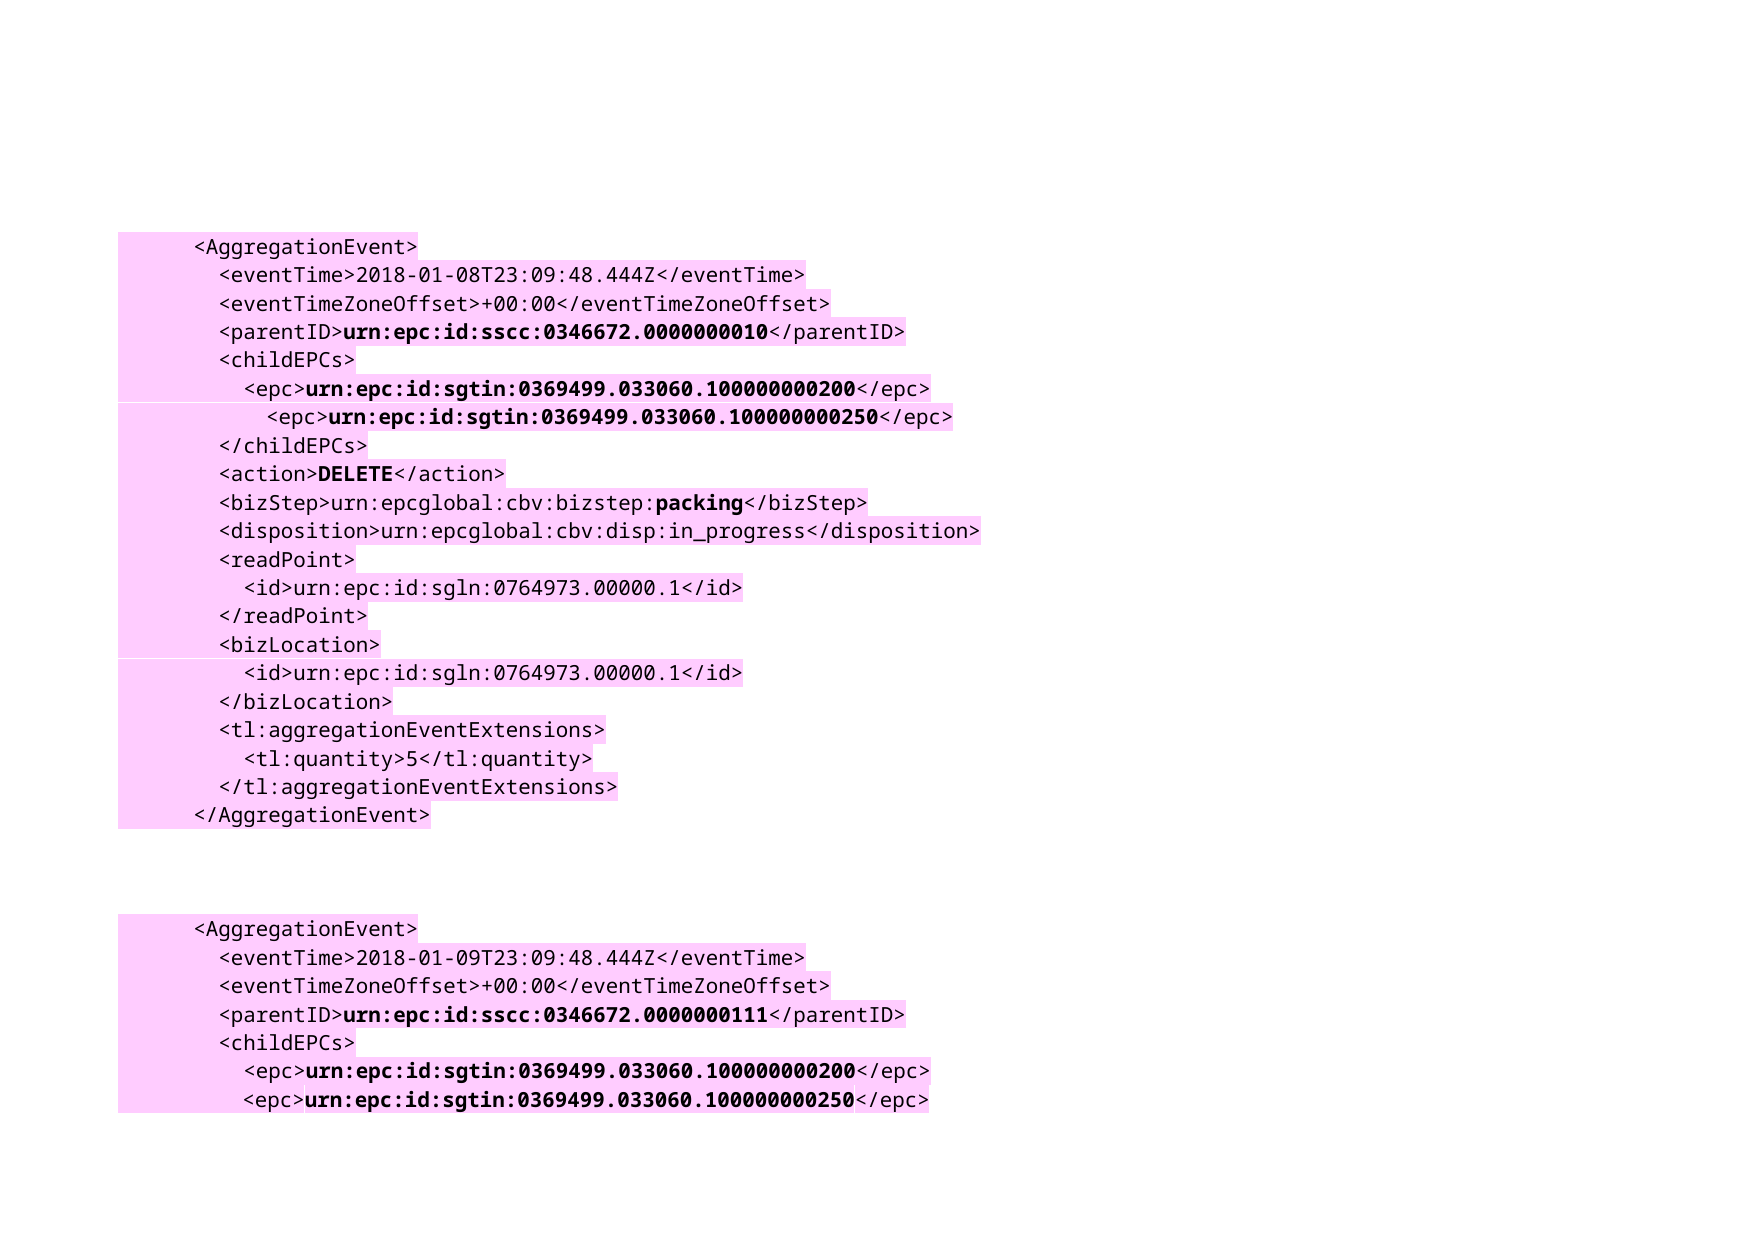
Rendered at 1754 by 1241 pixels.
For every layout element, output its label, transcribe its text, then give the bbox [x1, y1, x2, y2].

text <AggregationEvent> [118, 232, 1636, 260]
text <tl:quantity>5</tl:quantity> [118, 744, 1636, 772]
text <bizStep>urn:epcglobal:cbv:bizstep:packing</bizStep> [118, 488, 1636, 516]
text <epc>urn:epc:id:sgtin:0369499.033060.100000000250</epc> [118, 402, 1636, 431]
text </bizLocation> [118, 687, 1636, 715]
text <AggregationEvent> [118, 914, 1636, 943]
text <id>urn:epc:id:sgln:0764973.00000.1</id> [118, 658, 1636, 687]
text <tl:aggregationEventExtensions> [118, 715, 1636, 744]
text <eventTime>2018-01-09T23:09:48.444Z</eventTime> [118, 943, 1636, 971]
text <disposition>urn:epcglobal:cbv:disp:in_progress</disposition> [118, 516, 1636, 545]
text <eventTimeZoneOffset>+00:00</eventTimeZoneOffset> [118, 289, 1636, 317]
text <parentID>urn:epc:id:sscc:0346672.0000000111</parentID> [118, 1000, 1636, 1028]
text <epc>urn:epc:id:sgtin:0369499.033060.100000000200</epc> [118, 1057, 1636, 1085]
text <epc>urn:epc:id:sgtin:0369499.033060.100000000250</epc> [118, 1085, 1636, 1113]
text <bizLocation> [118, 630, 1636, 658]
text </childEPCs> [118, 431, 1636, 459]
text <childEPCs> [118, 346, 1636, 374]
text </readPoint> [118, 602, 1636, 630]
text <parentID>urn:epc:id:sscc:0346672.0000000010</parentID> [118, 317, 1636, 346]
text </AggregationEvent> [118, 801, 1636, 829]
text <readPoint> [118, 545, 1636, 573]
text <eventTime>2018-01-08T23:09:48.444Z</eventTime> [118, 260, 1636, 289]
text <eventTimeZoneOffset>+00:00</eventTimeZoneOffset> [118, 971, 1636, 1000]
text <childEPCs> [118, 1028, 1636, 1057]
text <epc>urn:epc:id:sgtin:0369499.033060.100000000200</epc> [118, 374, 1636, 402]
text <action>DELETE</action> [118, 459, 1636, 488]
text <id>urn:epc:id:sgln:0764973.00000.1</id> [118, 573, 1636, 602]
text </tl:aggregationEventExtensions> [118, 772, 1636, 801]
